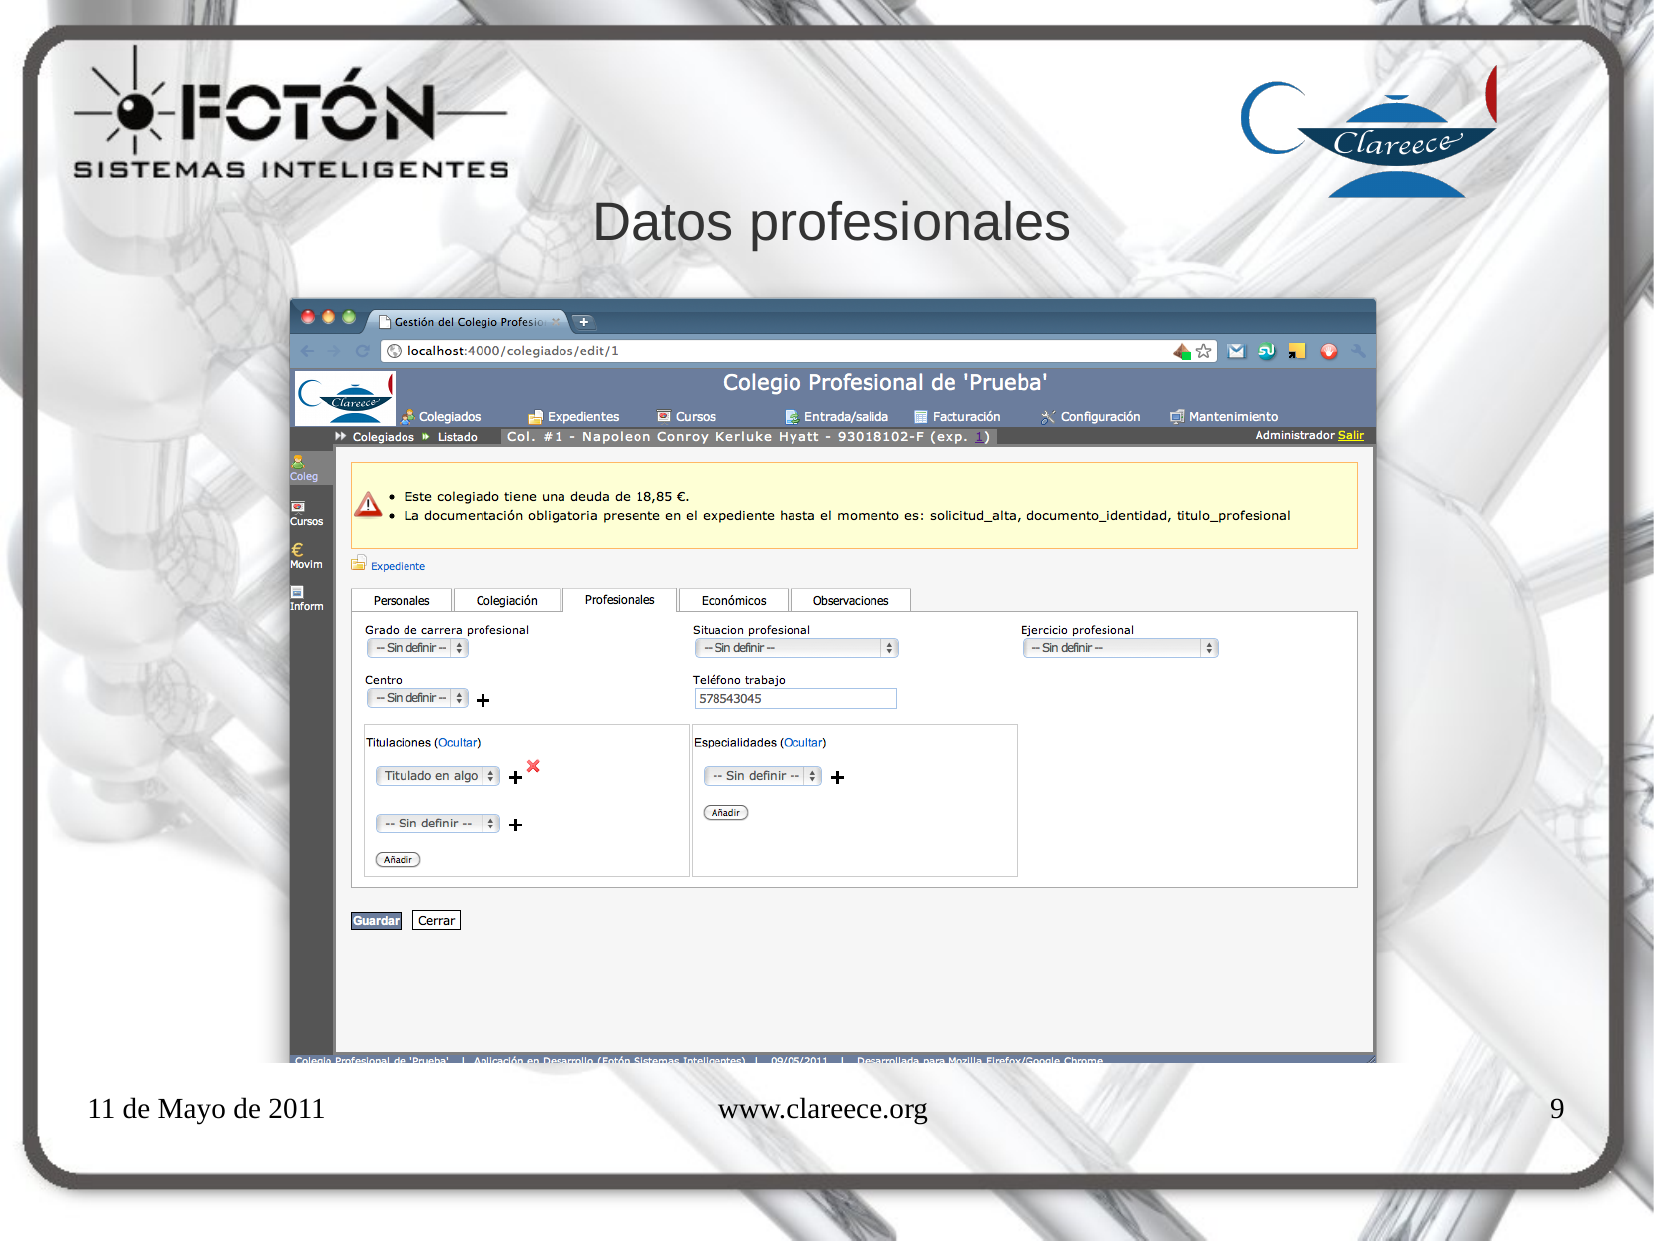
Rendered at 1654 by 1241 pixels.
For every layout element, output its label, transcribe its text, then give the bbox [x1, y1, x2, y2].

picture [0, 0, 1654, 1241]
title Datos profesionales [88, 177, 1577, 266]
